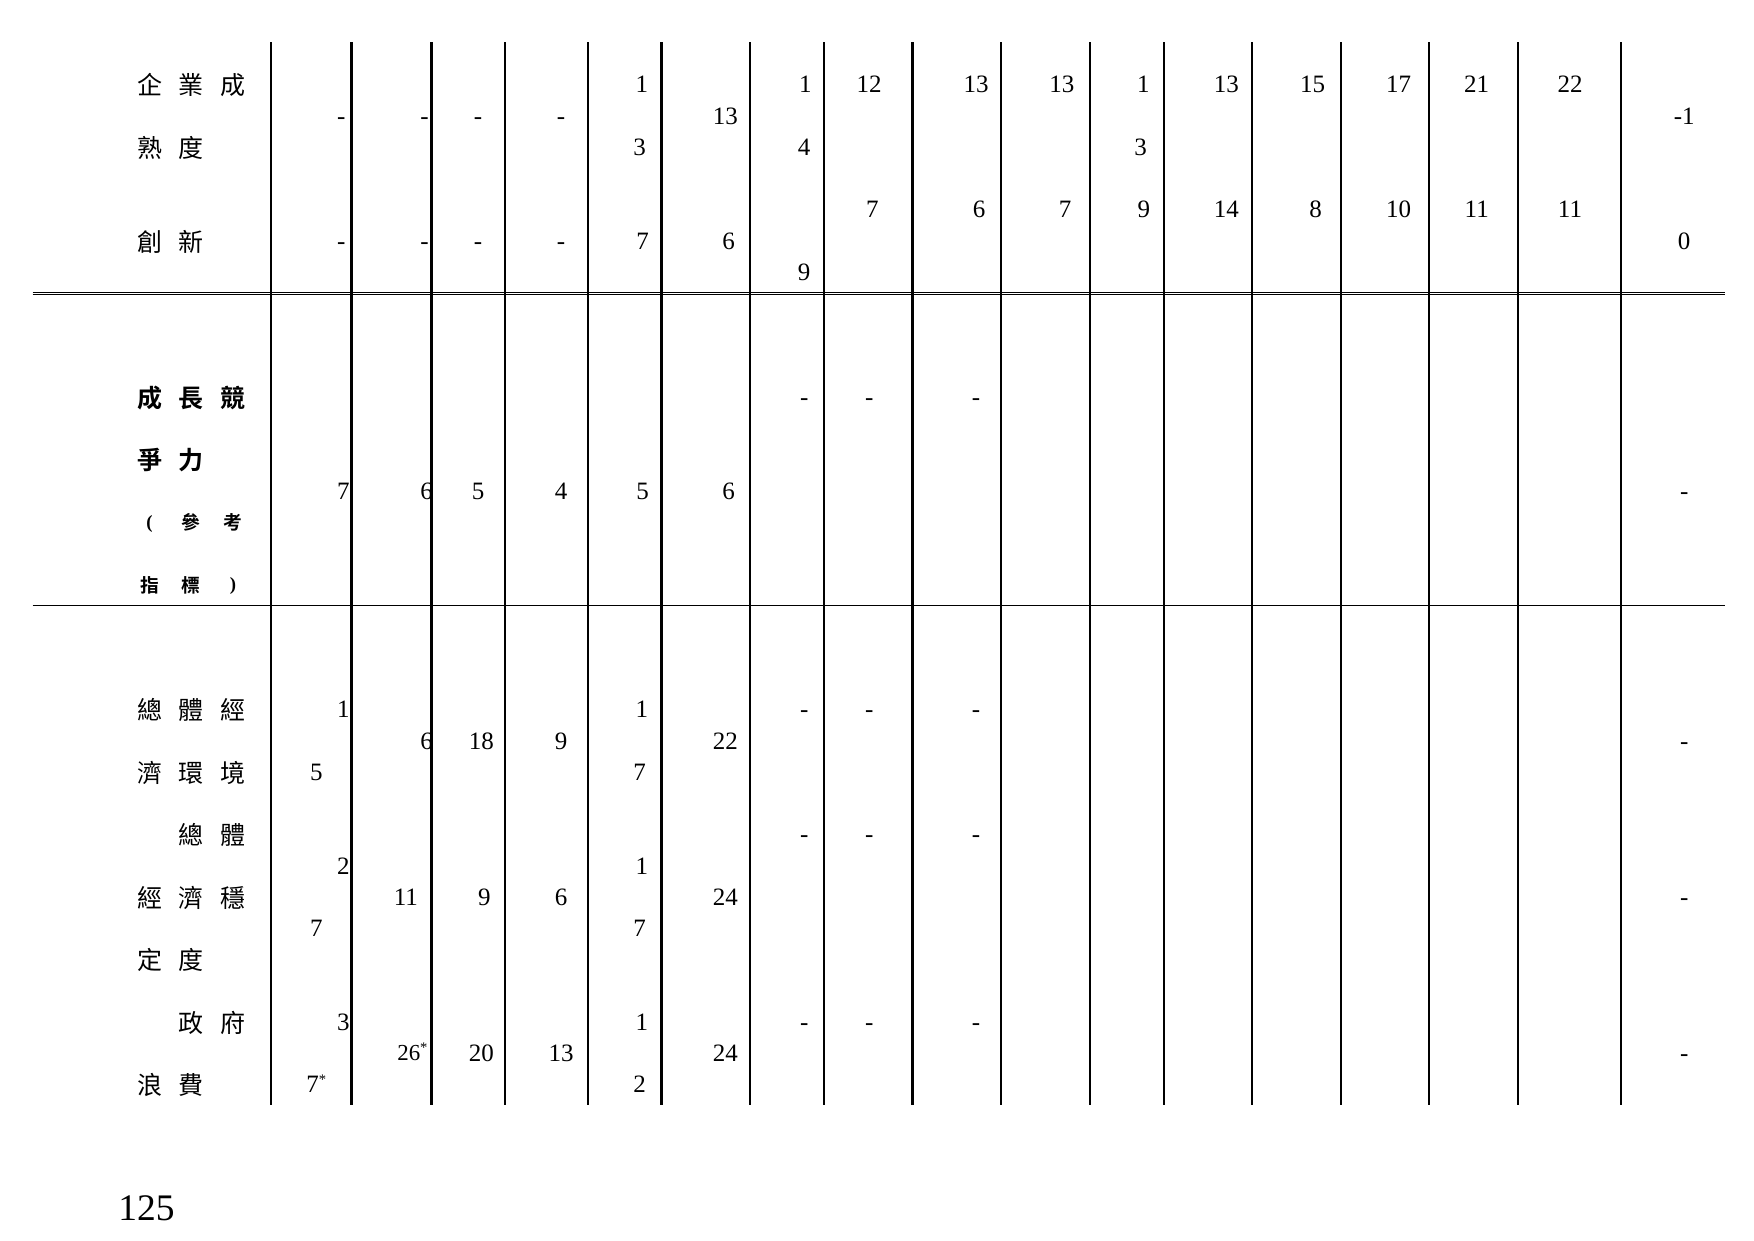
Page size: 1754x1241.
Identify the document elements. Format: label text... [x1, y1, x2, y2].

table_cell 9 [433, 792, 504, 980]
table_cell - [1622, 980, 1724, 1105]
table_cell - [825, 792, 911, 980]
table_cell 27 [272, 792, 350, 980]
table_cell [1430, 792, 1517, 980]
table_cell [1430, 980, 1517, 1105]
table_cell 0 [1622, 167, 1724, 292]
table_cell 8 [1253, 167, 1340, 292]
table_cell 24 [663, 792, 749, 980]
table_cell 18 [433, 606, 504, 792]
table_cell 9 [1091, 167, 1163, 292]
table_cell 17 [589, 792, 660, 980]
table_cell 11 [1430, 167, 1517, 292]
table_cell [1430, 295, 1517, 605]
table_cell 24 [663, 980, 749, 1105]
table_cell [1002, 980, 1089, 1105]
table_cell 13 [914, 42, 1000, 167]
table_cell 13 [1002, 42, 1089, 167]
table_cell -1 [1622, 42, 1724, 167]
table_cell [1342, 980, 1428, 1105]
table_cell [1165, 295, 1251, 605]
table_cell [1342, 295, 1428, 605]
table_cell [1430, 606, 1517, 792]
table_cell - [751, 606, 823, 792]
table_cell [1253, 792, 1340, 980]
table_cell 22 [1519, 42, 1620, 167]
table_cell [1519, 980, 1620, 1105]
table_cell 4 [506, 295, 587, 605]
table_cell [1091, 606, 1163, 792]
table_cell 26* [353, 980, 430, 1105]
table_cell 6 [506, 792, 587, 980]
table_cell 12 [825, 42, 911, 167]
table_cell [1253, 606, 1340, 792]
table_cell 總體經濟環境 [33, 606, 270, 792]
table_cell 7 [825, 167, 911, 292]
table_cell - [825, 295, 911, 605]
table_cell 17 [1342, 42, 1428, 167]
table_cell 政府浪費 [33, 980, 270, 1105]
table_cell [1091, 792, 1163, 980]
table_cell 7 [589, 167, 660, 292]
table_cell 6 [663, 167, 749, 292]
table_cell - [272, 167, 350, 292]
table_cell - [353, 42, 430, 167]
table_cell [1002, 792, 1089, 980]
table_cell 17 [589, 606, 660, 792]
table_cell 6 [663, 295, 749, 605]
table_cell - [751, 980, 823, 1105]
table_cell 6 [353, 295, 430, 605]
table_cell [1091, 980, 1163, 1105]
table_cell 7 [272, 295, 350, 605]
table_cell 9 [506, 606, 587, 792]
table_cell - [506, 42, 587, 167]
table_cell 13 [663, 42, 749, 167]
table_cell - [751, 792, 823, 980]
table_cell - [272, 42, 350, 167]
table_cell 5 [589, 295, 660, 605]
table_cell [1002, 295, 1089, 605]
table_cell 10 [1342, 167, 1428, 292]
table_cell [1002, 606, 1089, 792]
table_cell [1519, 792, 1620, 980]
table_cell - [506, 167, 587, 292]
table_cell [1165, 792, 1251, 980]
table_cell [1253, 295, 1340, 605]
table_cell [1342, 606, 1428, 792]
table_cell 15 [1253, 42, 1340, 167]
table_cell 7 [1002, 167, 1089, 292]
table_cell 6 [353, 606, 430, 792]
table_cell 37* [272, 980, 350, 1105]
table_cell 13 [589, 42, 660, 167]
table_cell [1165, 606, 1251, 792]
table_cell 11 [353, 792, 430, 980]
table_cell 9 [751, 167, 823, 292]
table_cell - [825, 980, 911, 1105]
table_cell 創新 [33, 167, 270, 292]
table_cell - [353, 167, 430, 292]
table_cell - [1622, 295, 1724, 605]
table_cell - [751, 295, 823, 605]
table_cell 14 [1165, 167, 1251, 292]
table_cell 12 [589, 980, 660, 1105]
table_cell 15 [272, 606, 350, 792]
table_cell [1165, 980, 1251, 1105]
table_cell [1253, 980, 1340, 1105]
table_cell 總體經濟穩定度 [33, 792, 270, 980]
table_cell - [433, 167, 504, 292]
table_cell 13 [1165, 42, 1251, 167]
table_cell 21 [1430, 42, 1517, 167]
table_cell 11 [1519, 167, 1620, 292]
table_cell - [433, 42, 504, 167]
table_cell - [1622, 792, 1724, 980]
table_cell [1519, 295, 1620, 605]
table_cell - [914, 980, 1000, 1105]
table_cell - [914, 792, 1000, 980]
table_cell [1519, 606, 1620, 792]
table_cell [1091, 295, 1163, 605]
table_cell 14 [751, 42, 823, 167]
table_cell [1342, 792, 1428, 980]
table_cell - [825, 606, 911, 792]
table_cell 13 [506, 980, 587, 1105]
table_cell 13 [1091, 42, 1163, 167]
table_cell 20 [433, 980, 504, 1105]
table_cell 5 [433, 295, 504, 605]
table_cell 6 [914, 167, 1000, 292]
table_cell - [1622, 606, 1724, 792]
table_cell 企業成熟度 [33, 42, 270, 167]
table_cell 22 [663, 606, 749, 792]
table_cell - [914, 606, 1000, 792]
table_cell - [914, 295, 1000, 605]
table_cell 成長競爭力(參考指標) [33, 295, 270, 605]
